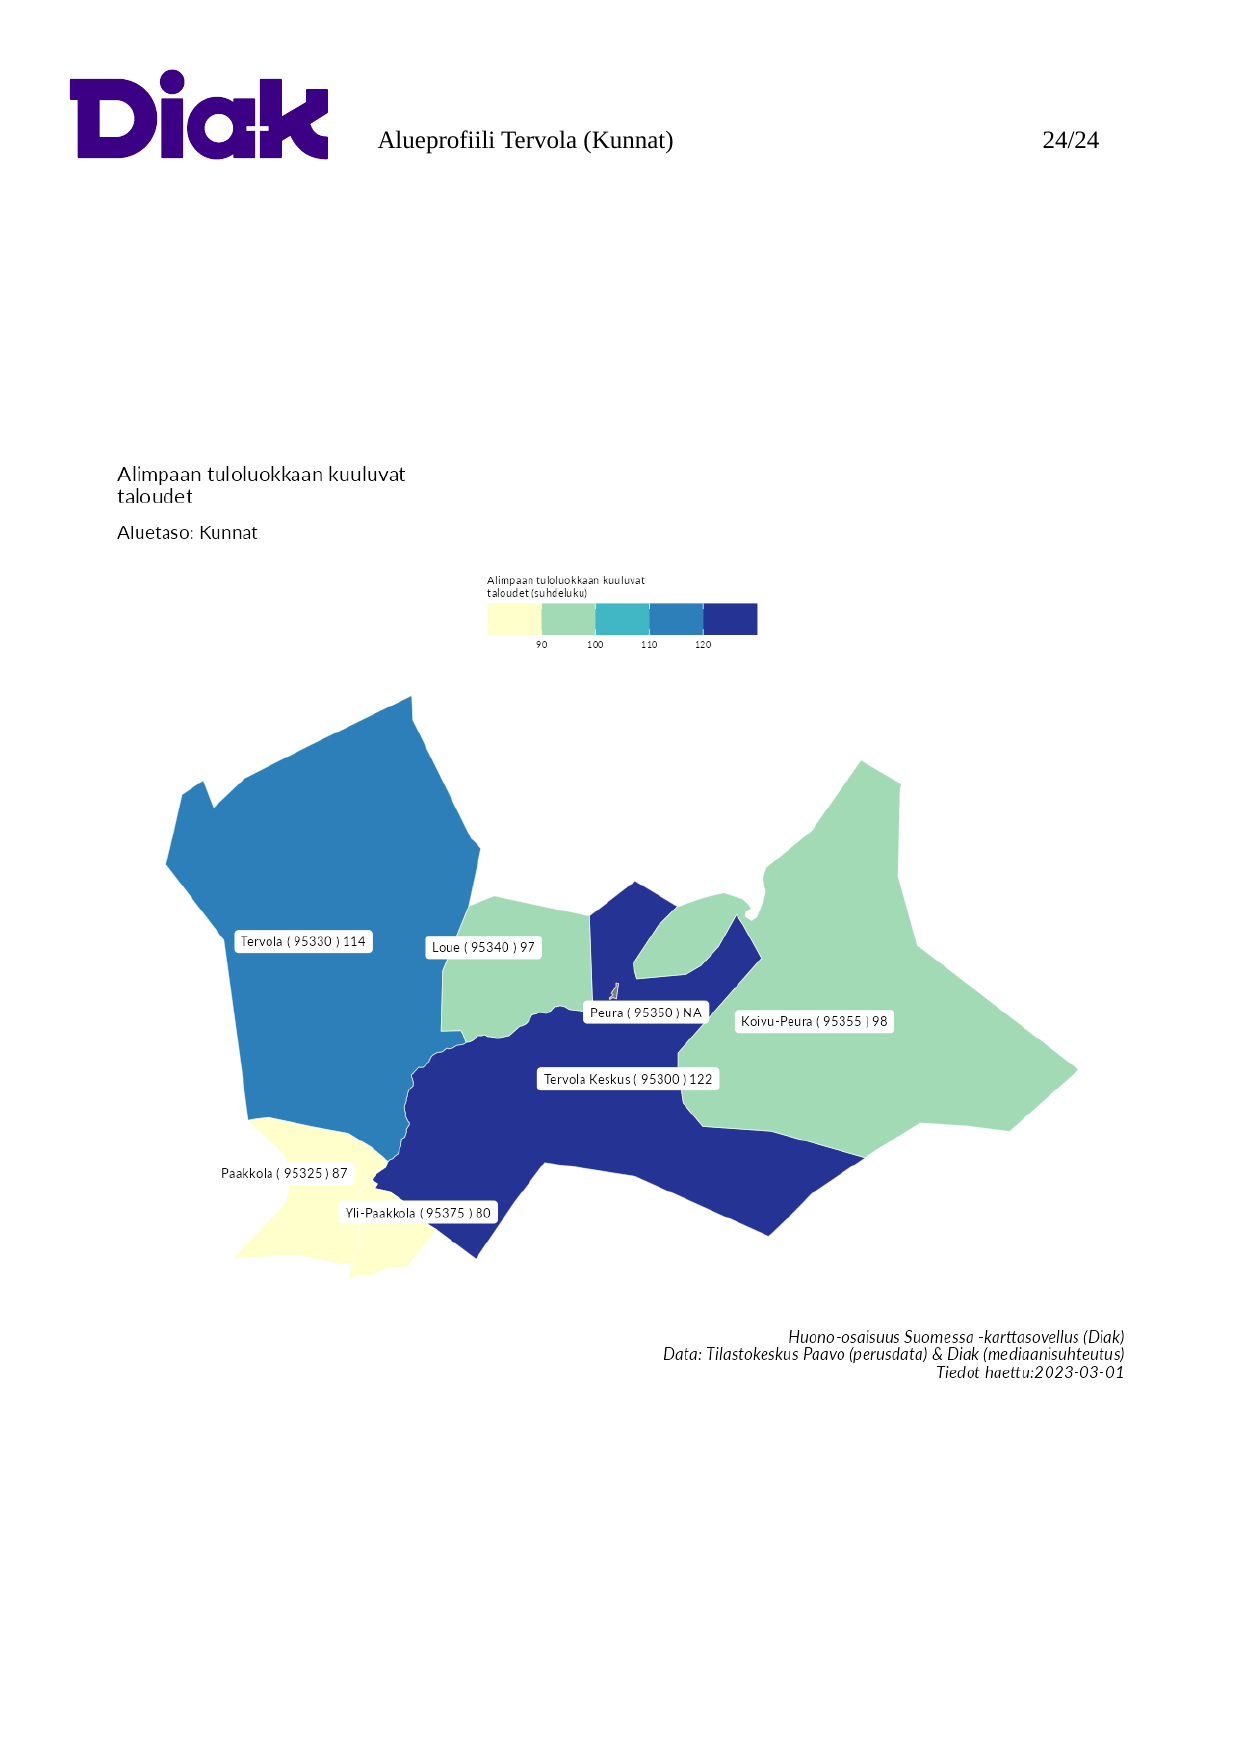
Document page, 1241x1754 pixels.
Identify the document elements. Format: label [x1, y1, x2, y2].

picture [61, 196, 1179, 1651]
